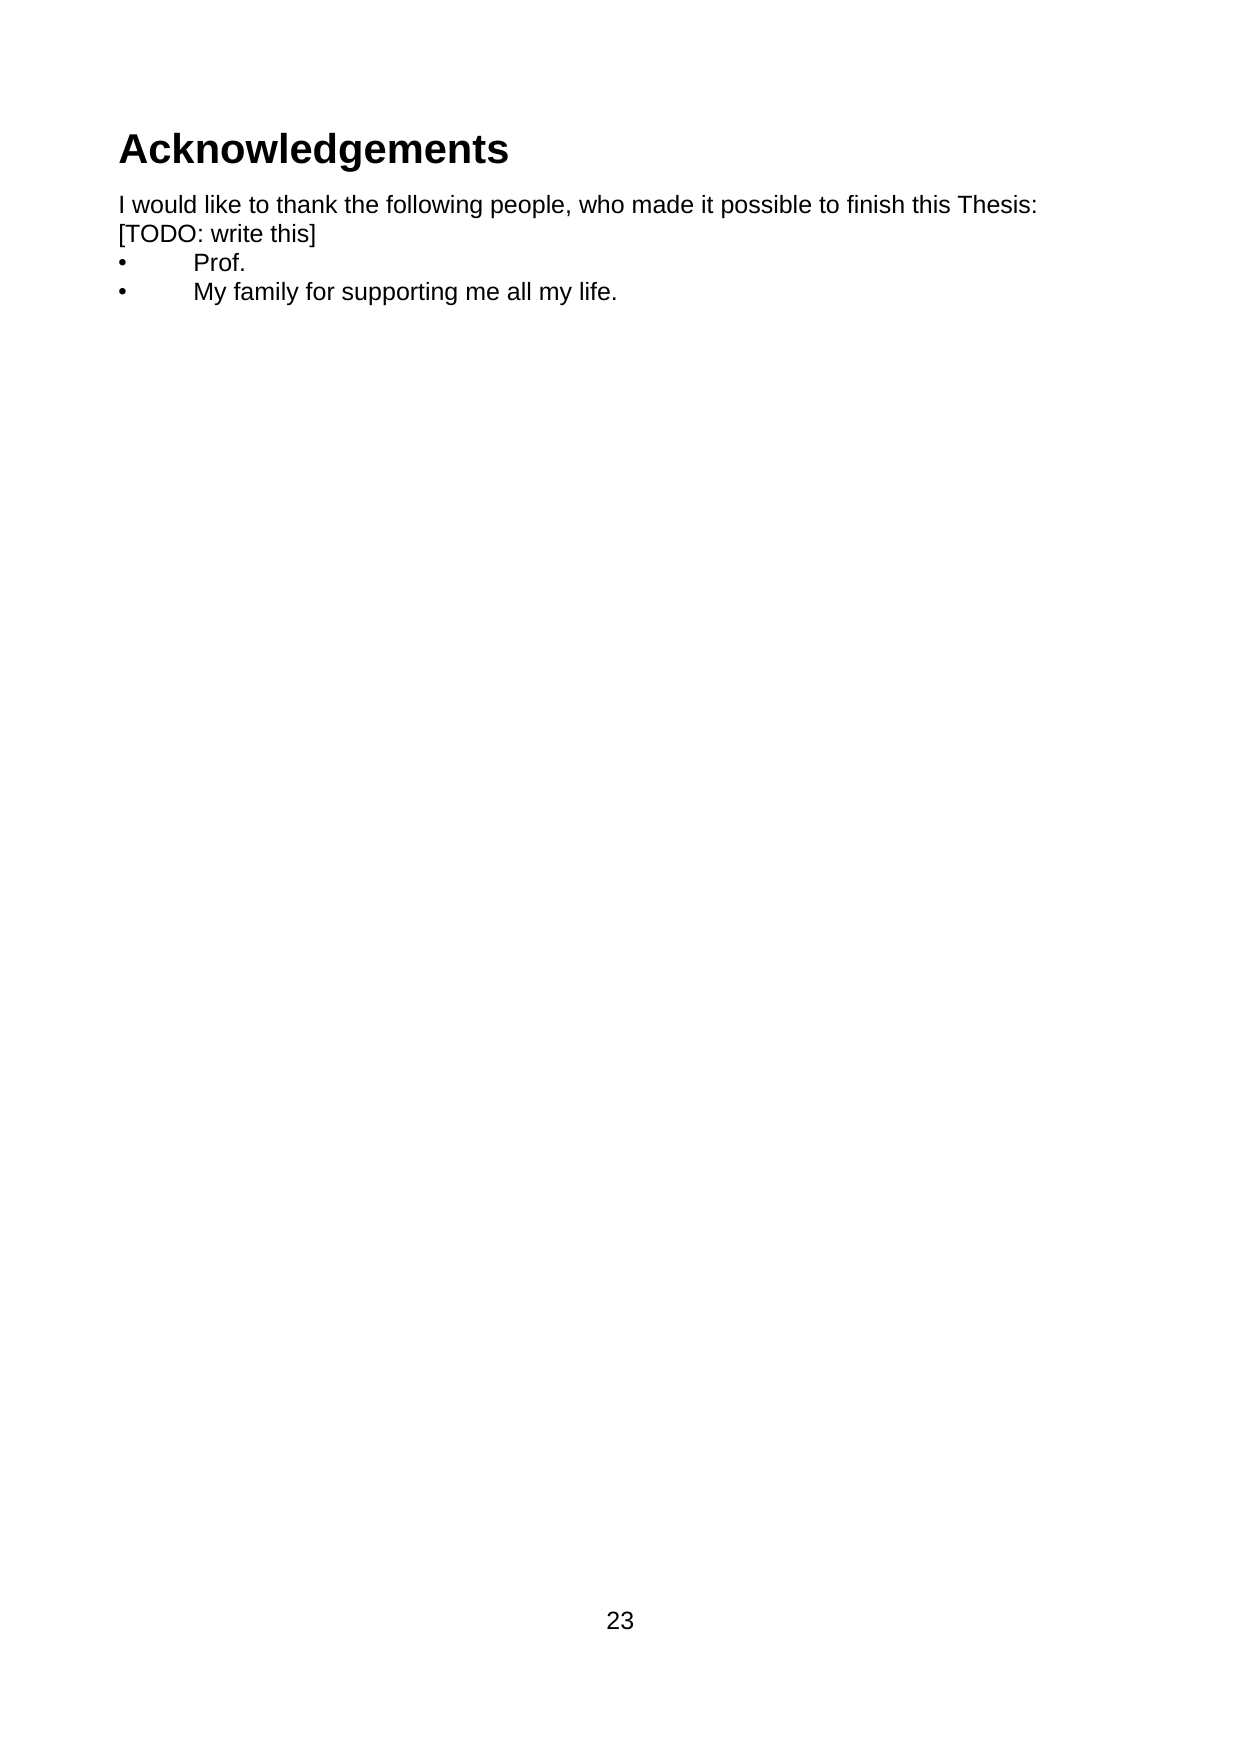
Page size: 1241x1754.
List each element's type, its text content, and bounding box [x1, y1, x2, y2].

text I would like to thank the following people, who made it possible to finish this Thesis: [118, 190, 1122, 219]
list My family for supporting me all my life. [118, 276, 1122, 305]
list Prof. [118, 248, 1122, 276]
text [TODO: write this] [118, 219, 1122, 248]
text Acknowledgements [118, 124, 1122, 172]
